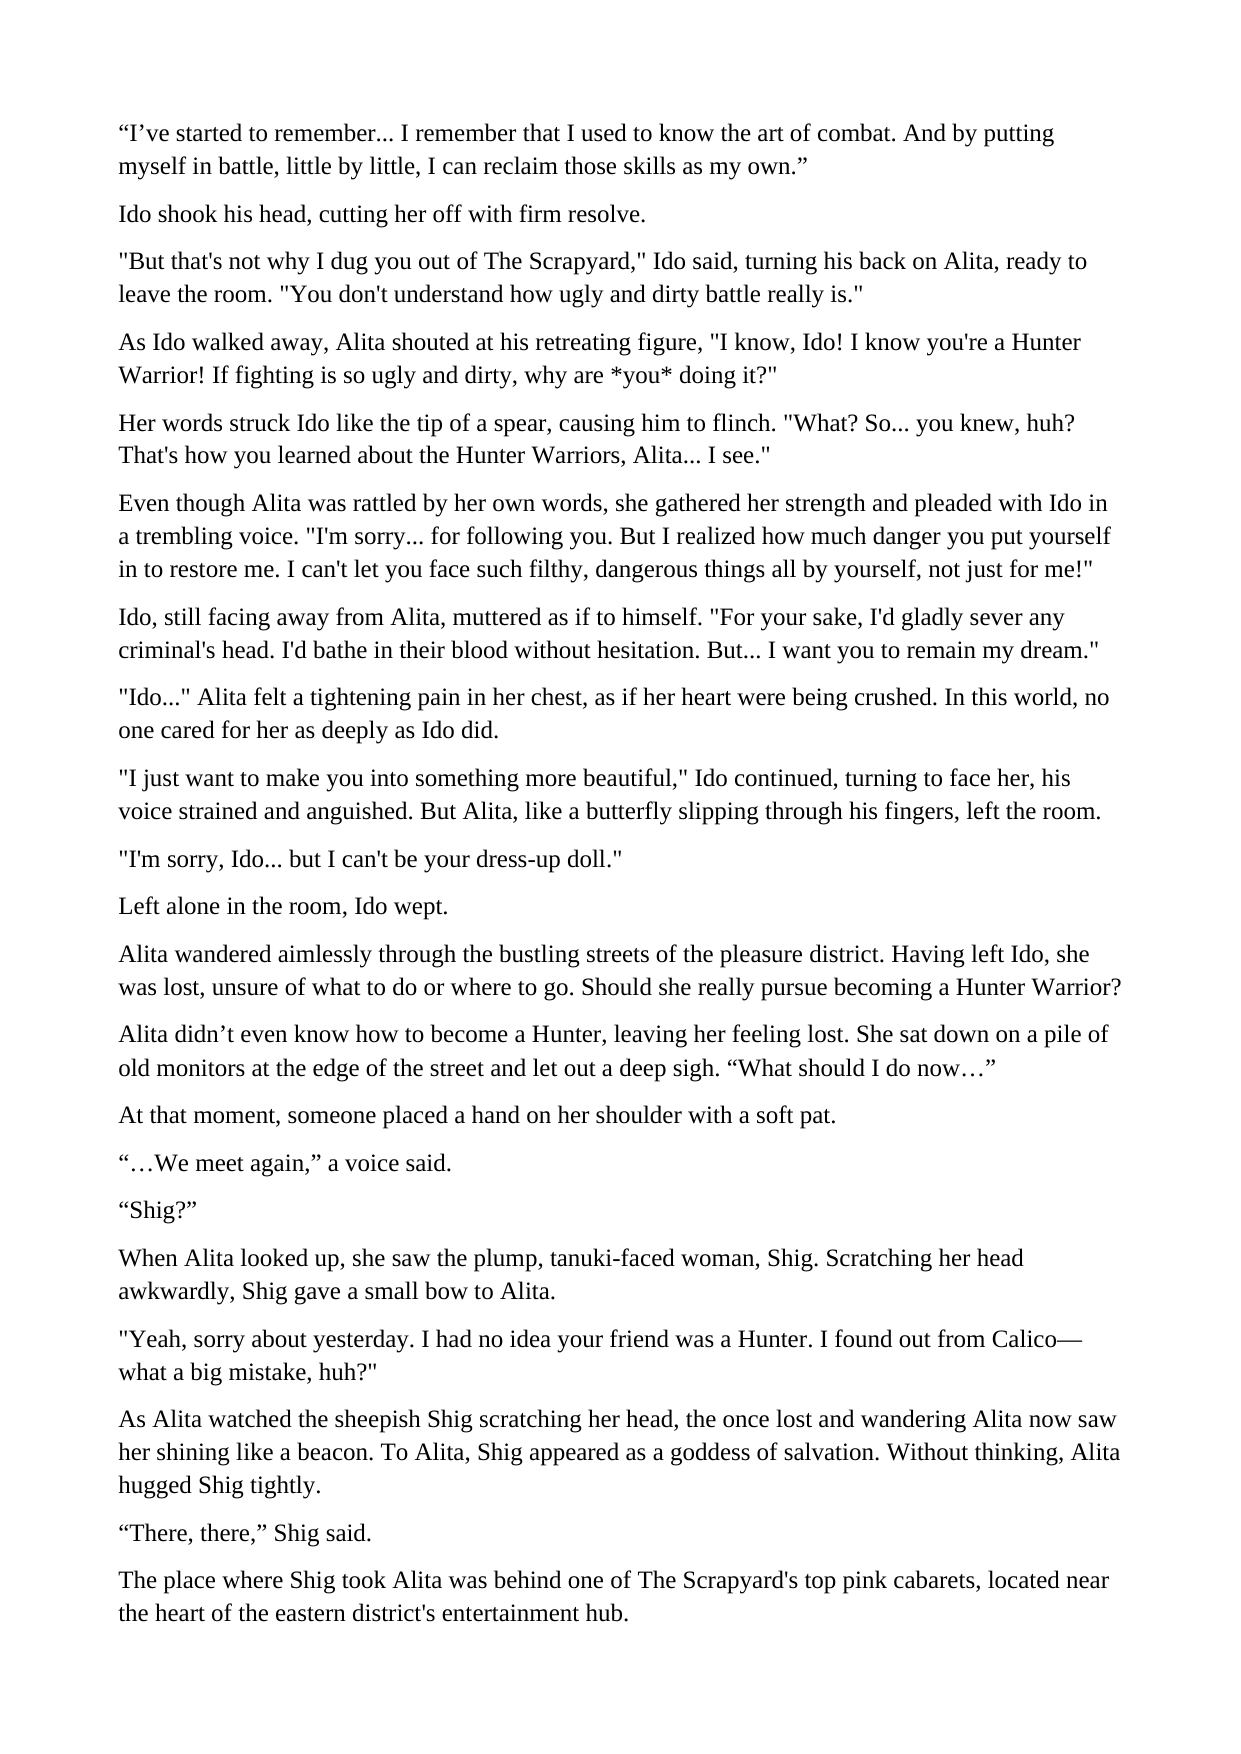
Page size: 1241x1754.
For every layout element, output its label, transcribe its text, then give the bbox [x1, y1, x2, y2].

text When Alita looked up, she saw the plump, tanuki-faced woman, Shig. Scratching her head awkwardly, Shig gave a small bow to Alita. [118, 1243, 1122, 1305]
text "Ido..." Alita felt a tightening pain in her chest, as if her heart were being crushed. In this world, no one cared for her as deeply as Ido did. [118, 682, 1122, 744]
text Alita didn’t even know how to become a Hunter, leaving her feeling lost. She sat down on a pile of old monitors at the edge of the street and let out a deep sigh. “What should I do now…” [118, 1019, 1122, 1081]
text Ido, still facing away from Alita, muttered as if to himself. "For your sake, I'd gladly sever any criminal's head. I'd bathe in their blood without hesitation. But... I want you to remain my dream." [118, 602, 1122, 664]
text Ido shook his head, cutting her off with firm resolve. [118, 199, 1122, 227]
text "Yeah, sorry about yesterday. I had no idea your friend was a Hunter. I found out from Calico—what a big mistake, huh?" [118, 1324, 1122, 1385]
text "But that's not why I dug you out of The Scrapyard," Ido said, turning his back on Alita, ready to leave the room. "You don't understand how ugly and dirty battle really is." [118, 246, 1122, 308]
text Left alone in the room, Ido wept. [118, 891, 1122, 920]
text “…We meet again,” a voice said. [118, 1148, 1122, 1177]
text "I just want to make you into something more beautiful," Ido continued, turning to face her, his voice strained and anguished. But Alita, like a butterfly slipping through his fingers, left the room. [118, 763, 1122, 825]
text As Alita watched the sheepish Shig scratching her head, the once lost and wandering Alita now saw her shining like a beacon. To Alita, Shig appeared as a goddess of salvation. Without thinking, Alita hugged Shig tightly. [118, 1404, 1122, 1499]
text “There, there,” Shig said. [118, 1518, 1122, 1547]
text "I'm sorry, Ido... but I can't be your dress-up doll." [118, 844, 1122, 872]
text At that moment, someone placed a hand on her shoulder with a soft pat. [118, 1100, 1122, 1129]
text The place where Shig took Alita was behind one of The Scrapyard's top pink cabarets, located near the heart of the eastern district's entertainment hub. [118, 1566, 1122, 1627]
text “Shig?” [118, 1195, 1122, 1224]
text Even though Alita was rattled by her own words, she gathered her strength and pleaded with Ido in a trembling voice. "I'm sorry... for following you. But I realized how much danger you put yourself in to restore me. I can't let you face such filthy, dangerous things all by yourself, not just for me!" [118, 488, 1122, 583]
text Her words struck Ido like the tip of a spear, causing him to flinch. "What? So... you knew, huh? That's how you learned about the Hunter Warriors, Alita... I see." [118, 408, 1122, 469]
text “I’ve started to remember... I remember that I used to know the art of combat. And by putting myself in battle, little by little, I can reclaim those skills as my own.” [118, 118, 1122, 180]
text Alita wandered aimlessly through the bustling streets of the pleasure district. Having left Ido, she was lost, unsure of what to do or where to go. Should she really pursue becoming a Hunter Warrior? [118, 939, 1122, 1001]
text As Ido walked away, Alita shouted at his retreating figure, "I know, Ido! I know you're a Hunter Warrior! If fighting is so ugly and dirty, why are *you* doing it?" [118, 327, 1122, 389]
